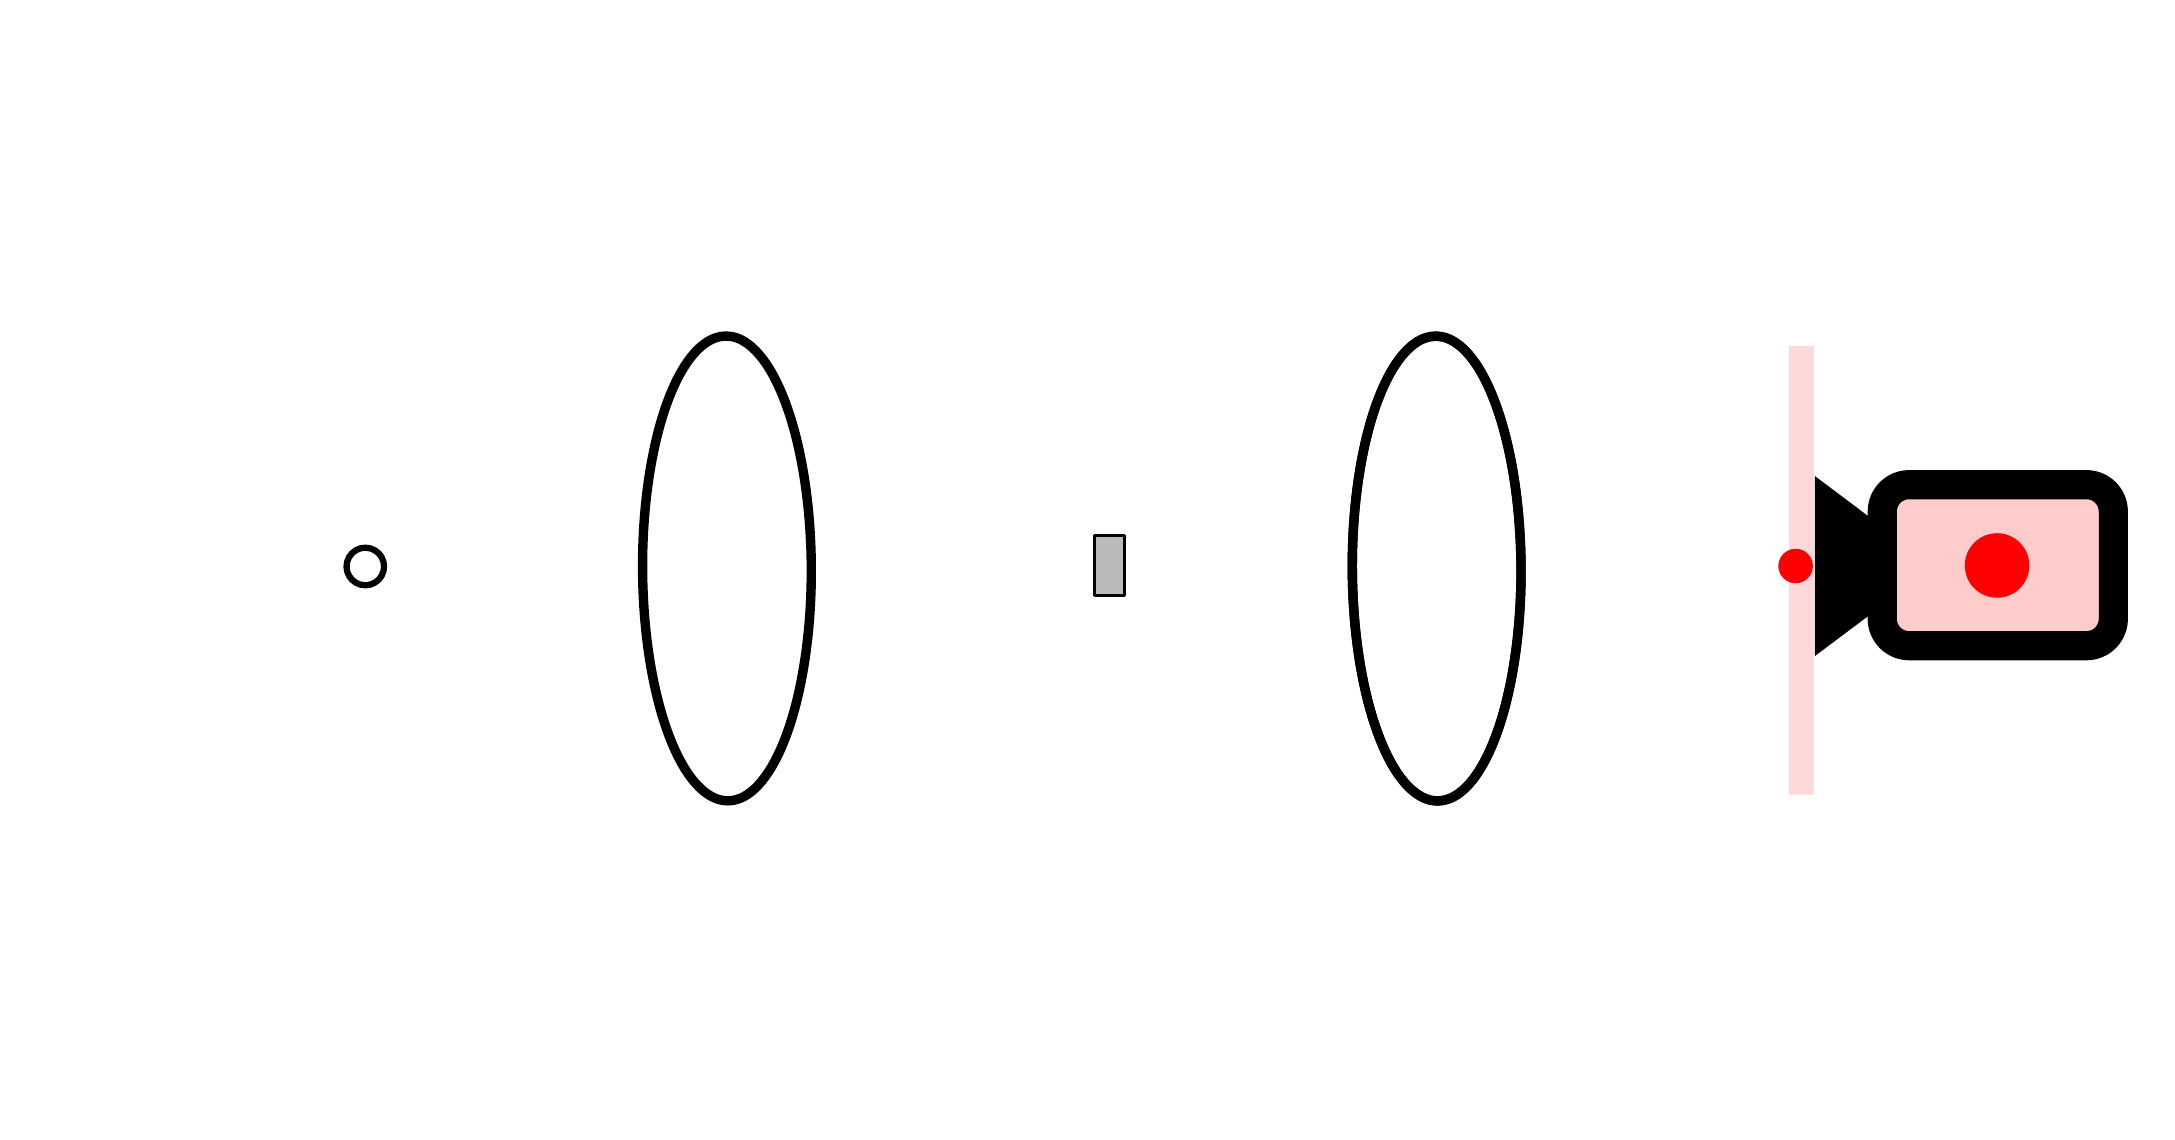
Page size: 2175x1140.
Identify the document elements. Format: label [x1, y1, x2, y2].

text_box [642, 336, 812, 801]
text_box [1814, 476, 1875, 657]
text_box [1357, 341, 1516, 796]
text_box [1094, 535, 1125, 596]
text_box [1778, 550, 1789, 582]
text_box [1882, 484, 2114, 646]
